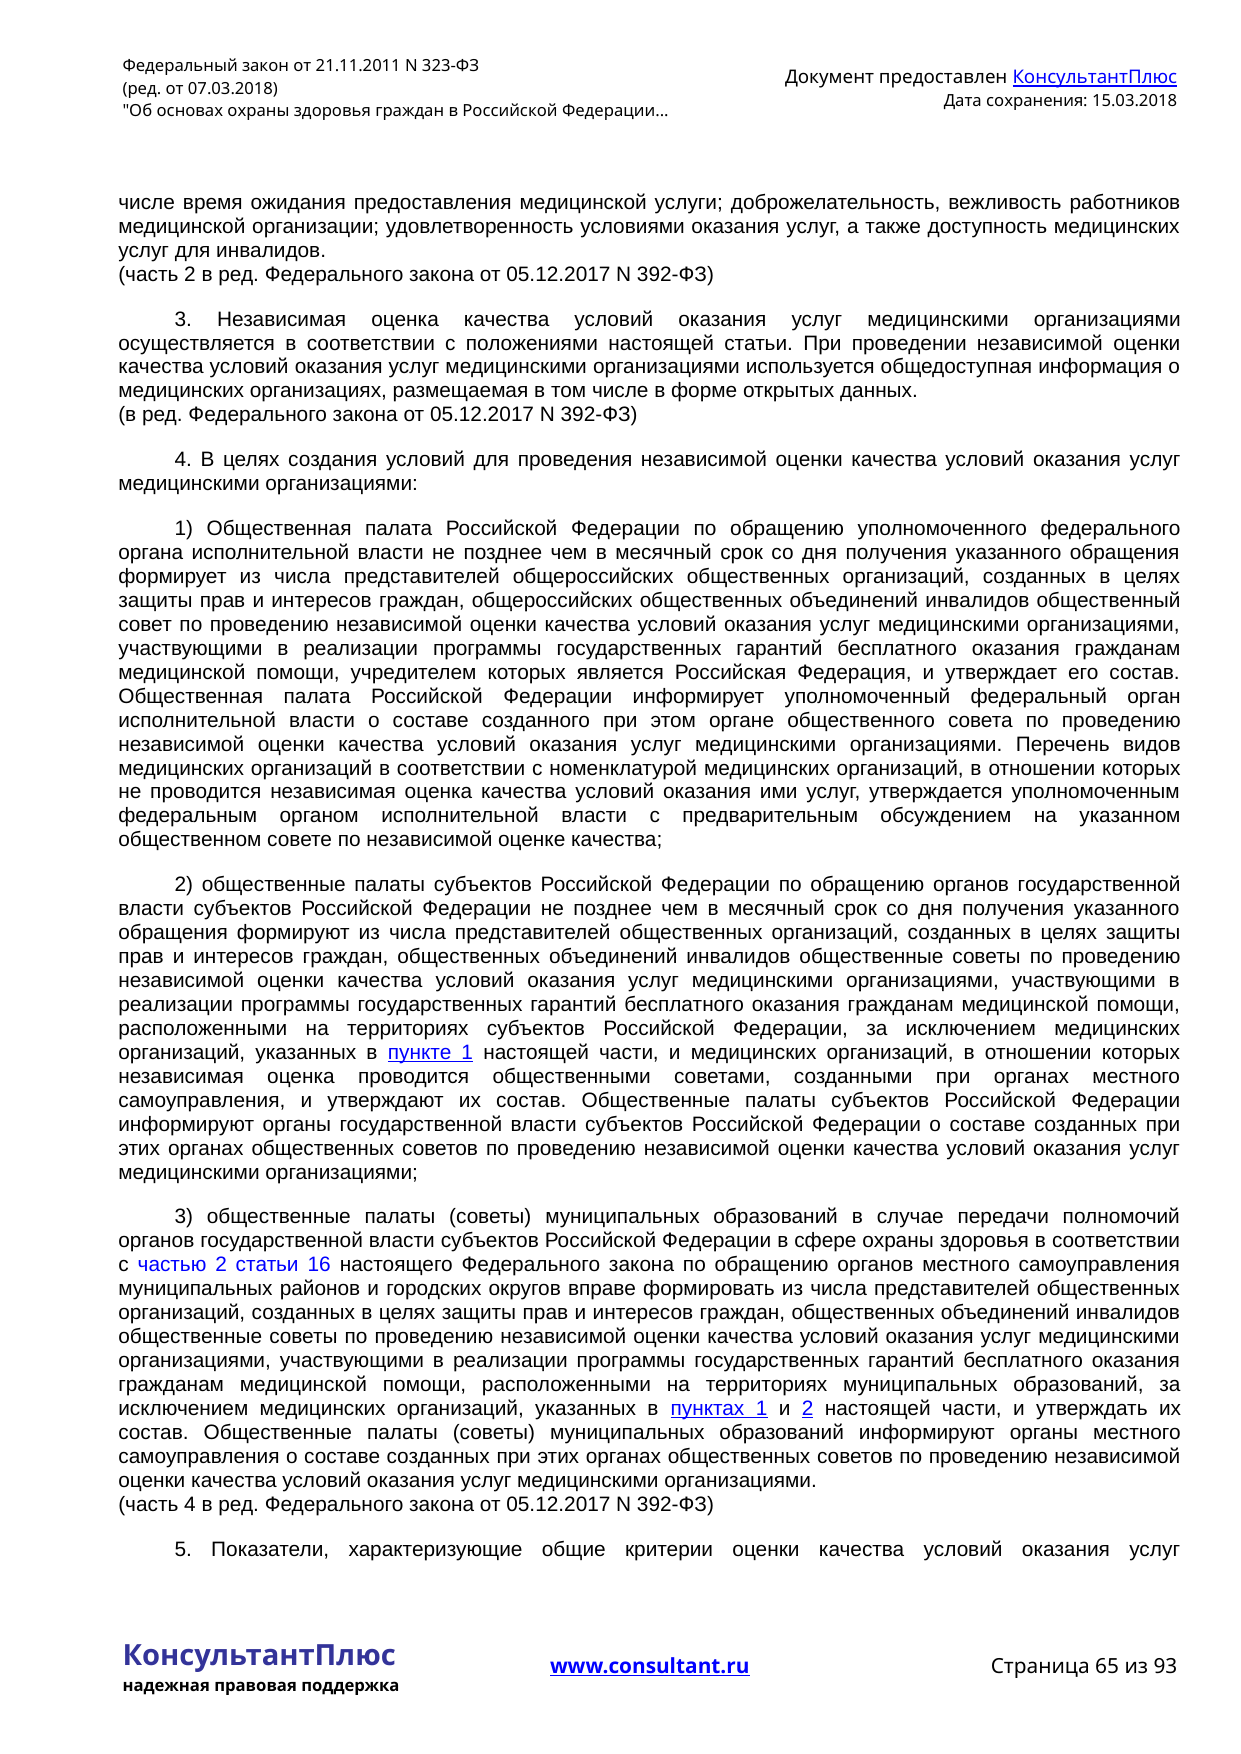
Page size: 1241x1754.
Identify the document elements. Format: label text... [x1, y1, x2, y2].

text (часть 2 в ред. Федерального закона от 05.12.2017 N 392-ФЗ) [118, 262, 1181, 286]
text 1) Общественная палата Российской Федерации по обращению уполномоченного федерального органа исполнительной власти не позднее чем в месячный срок со дня получения указанного обращения формирует из числа представителей общероссийских общественных организаций, созданных в целях защиты прав и интересов граждан, общероссийских общественных объединений инвалидов общественный совет по проведению независимой оценки качества условий оказания услуг медицинскими организациями, участвующими в реализации программы государственных гарантий бесплатного оказания гражданам медицинской помощи, учредителем которых является Российская Федерация, и утверждает его состав. Общественная палата Российской Федерации информирует уполномоченный федеральный орган исполнительной власти о составе созданного при этом органе общественного совета по проведению независимой оценки качества условий оказания услуг медицинскими организациями. Перечень видов медицинских организаций в соответствии с номенклатурой медицинских организаций, в отношении которых не проводится независимая оценка качества условий оказания ими услуг, утверждается уполномоченным федеральным органом исполнительной власти с предварительным обсуждением на указанном общественном совете по независимой оценке качества; [118, 516, 1181, 851]
text 3) общественные палаты (советы) муниципальных образований в случае передачи полномочий органов государственной власти субъектов Российской Федерации в сфере охраны здоровья в соответствии с частью 2 статьи 16 настоящего Федерального закона по обращению органов местного самоуправления муниципальных районов и городских округов вправе формировать из числа представителей общественных организаций, созданных в целях защиты прав и интересов граждан, общественных объединений инвалидов общественные советы по проведению независимой оценки качества условий оказания услуг медицинскими организациями, участвующими в реализации программы государственных гарантий бесплатного оказания гражданам медицинской помощи, расположенными на территориях муниципальных образований, за исключением медицинских организаций, указанных в пунктах 1 и 2 настоящей части, и утверждать их состав. Общественные палаты (советы) муниципальных образований информируют органы местного самоуправления о составе созданных при этих органах общественных советов по проведению независимой оценки качества условий оказания услуг медицинскими организациями. [118, 1204, 1181, 1492]
text 2) общественные палаты субъектов Российской Федерации по обращению органов государственной власти субъектов Российской Федерации не позднее чем в месячный срок со дня получения указанного обращения формируют из числа представителей общественных организаций, созданных в целях защиты прав и интересов граждан, общественных объединений инвалидов общественные советы по проведению независимой оценки качества условий оказания услуг медицинскими организациями, участвующими в реализации программы государственных гарантий бесплатного оказания гражданам медицинской помощи, расположенными на территориях субъектов Российской Федерации, за исключением медицинских организаций, указанных в пункте 1 настоящей части, и медицинских организаций, в отношении которых независимая оценка проводится общественными советами, созданными при органах местного самоуправления, и утверждают их состав. Общественные палаты субъектов Российской Федерации информируют органы государственной власти субъектов Российской Федерации о составе созданных при этих органах общественных советов по проведению независимой оценки качества условий оказания услуг медицинскими организациями; [118, 872, 1181, 1183]
text числе время ожидания предоставления медицинской услуги; доброжелательность, вежливость работников медицинской организации; удовлетворенность условиями оказания услуг, а также доступность медицинских услуг для инвалидов. [118, 190, 1181, 262]
text 5. Показатели, характеризующие общие критерии оценки качества условий оказания услуг [118, 1537, 1181, 1561]
text 3. Независимая оценка качества условий оказания услуг медицинскими организациями осуществляется в соответствии с положениями настоящей статьи. При проведении независимой оценки качества условий оказания услуг медицинскими организациями используется общедоступная информация о медицинских организациях, размещаемая в том числе в форме открытых данных. [118, 306, 1181, 402]
text 4. В целях создания условий для проведения независимой оценки качества условий оказания услуг медицинскими организациями: [118, 447, 1181, 495]
text (в ред. Федерального закона от 05.12.2017 N 392-ФЗ) [118, 402, 1181, 426]
text (часть 4 в ред. Федерального закона от 05.12.2017 N 392-ФЗ) [118, 1492, 1181, 1516]
